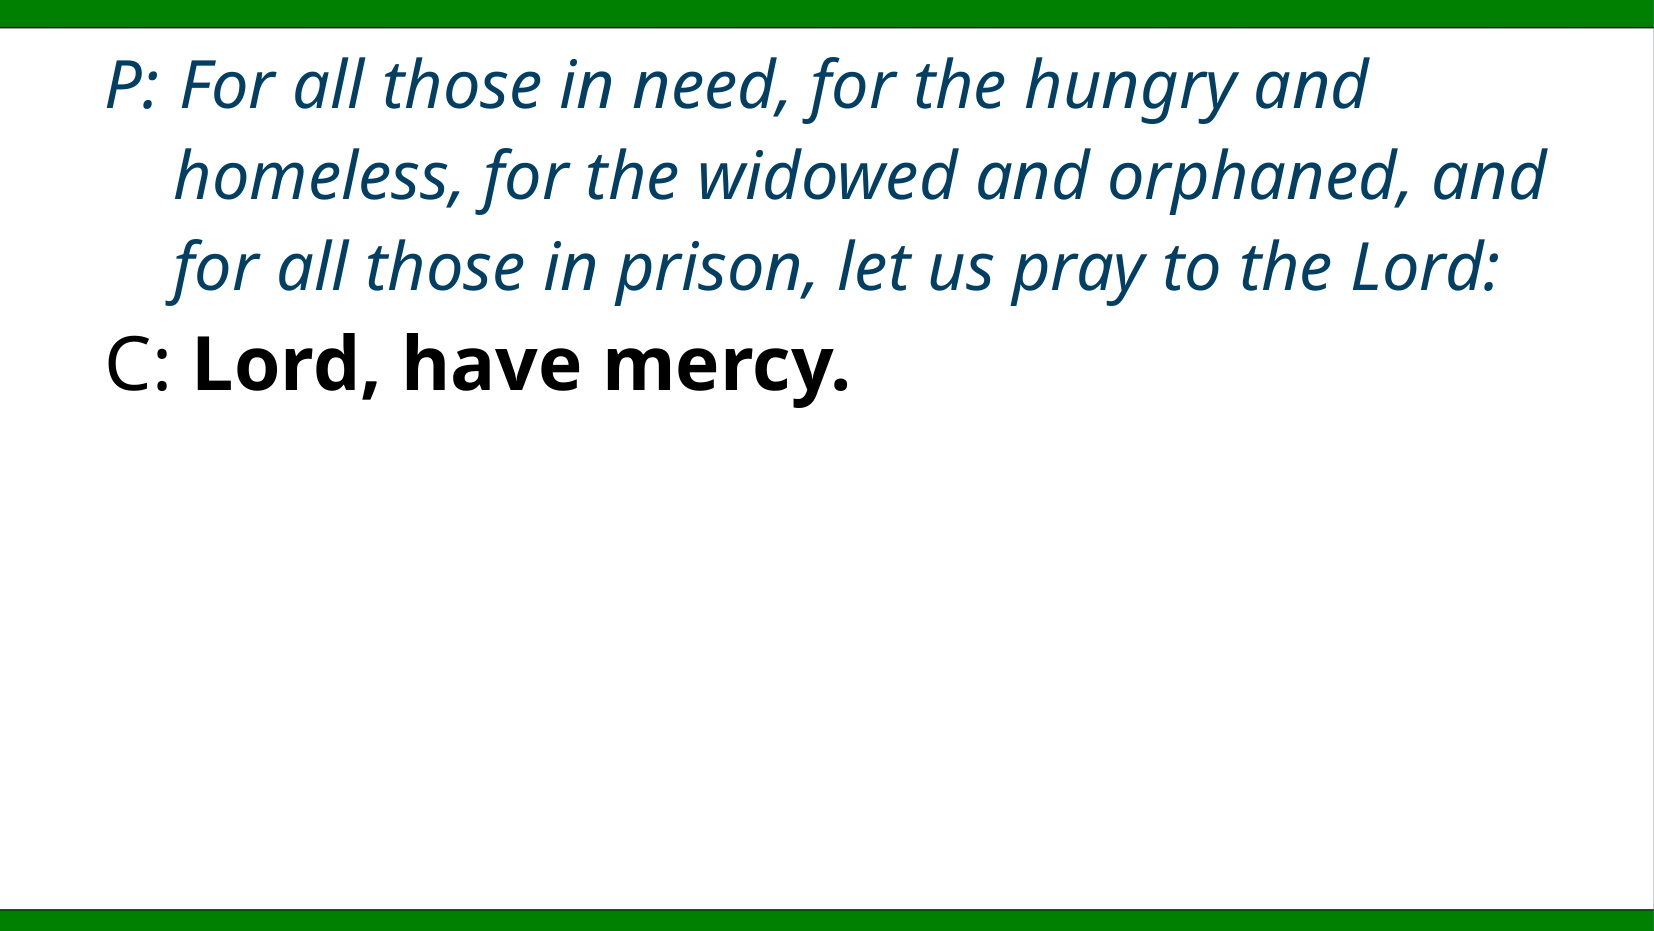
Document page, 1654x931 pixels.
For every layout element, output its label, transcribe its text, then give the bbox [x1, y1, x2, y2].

text_box P: For all those in need, for the hungry and homeless, for the widowed and orphaned, and for all those in prison, let us pray to the Lord: C: Lord, have mercy. [90, 30, 1576, 421]
picture [0, 0, 1654, 931]
